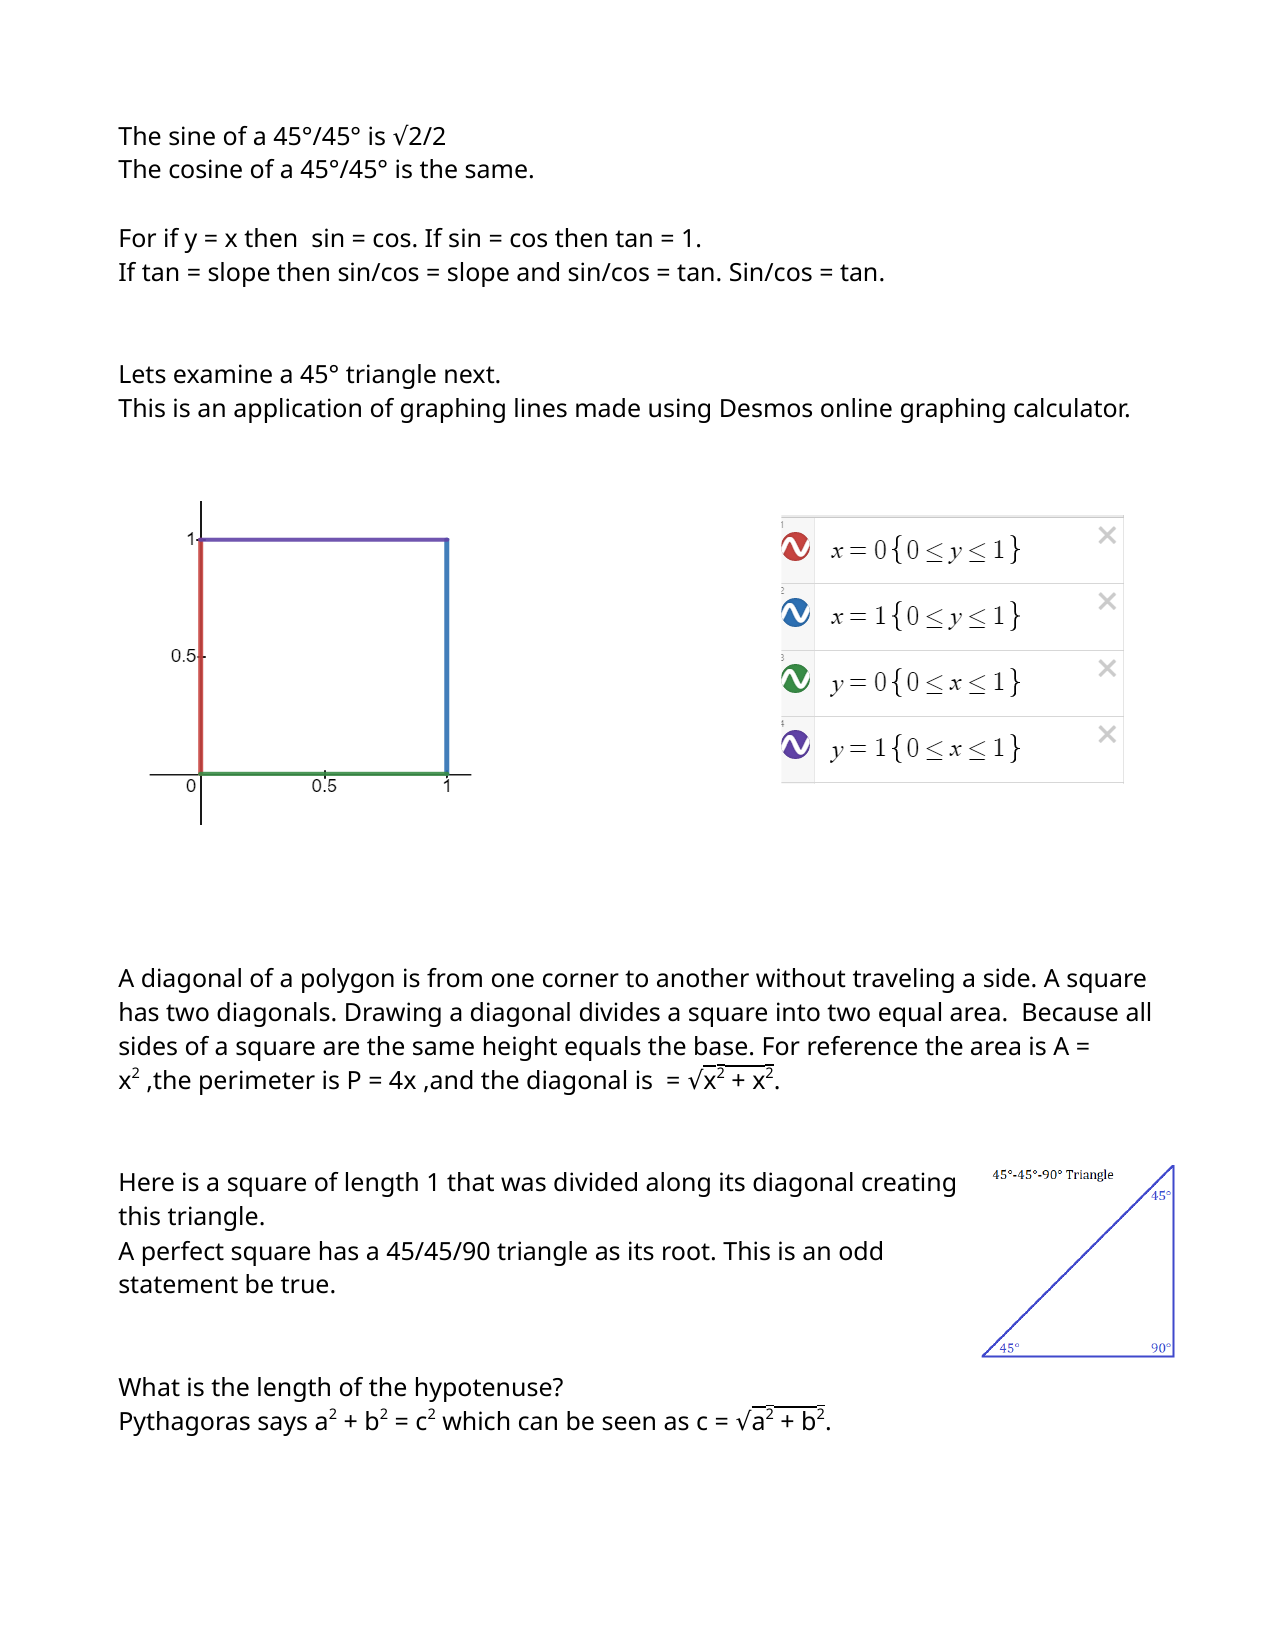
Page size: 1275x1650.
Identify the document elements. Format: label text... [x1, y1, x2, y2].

picture [981, 1165, 1190, 1377]
text Pythagoras says a2 + b2 = c2 which can be seen as c = √a2 + b2. [118, 1403, 1157, 1437]
picture [149, 501, 472, 825]
text This is an application of graphing lines made using Desmos online graphing calculator. [118, 391, 1157, 425]
text The cosine of a 45°/45° is the same. [118, 152, 1157, 186]
picture [781, 515, 1124, 784]
text What is the length of the hypotenuse? [118, 1369, 1157, 1403]
text Here is a square of length 1 that was divided along its diagonal creating this triangle. [118, 1165, 981, 1233]
text Lets examine a 45° triangle next. [118, 357, 1157, 391]
text For if y = x then sin = cos. If sin = cos then tan = 1. [118, 220, 1157, 254]
text A diagonal of a polygon is from one corner to another without traveling a side. A square has two diagonals. Drawing a diagonal divides a square into two equal area. Because all sides of a square are the same height equals the base. For reference the area is A = x2 ,the perimeter is P = 4x ,and the diagonal is = √x2 + x2. [118, 961, 1157, 1097]
text If tan = slope then sin/cos = slope and sin/cos = tan. Sin/cos = tan. [118, 254, 1157, 288]
text A perfect square has a 45/45/90 triangle as its root. This is an odd statement be true. [118, 1233, 981, 1301]
text The sine of a 45°/45° is √2/2 [118, 118, 1157, 152]
